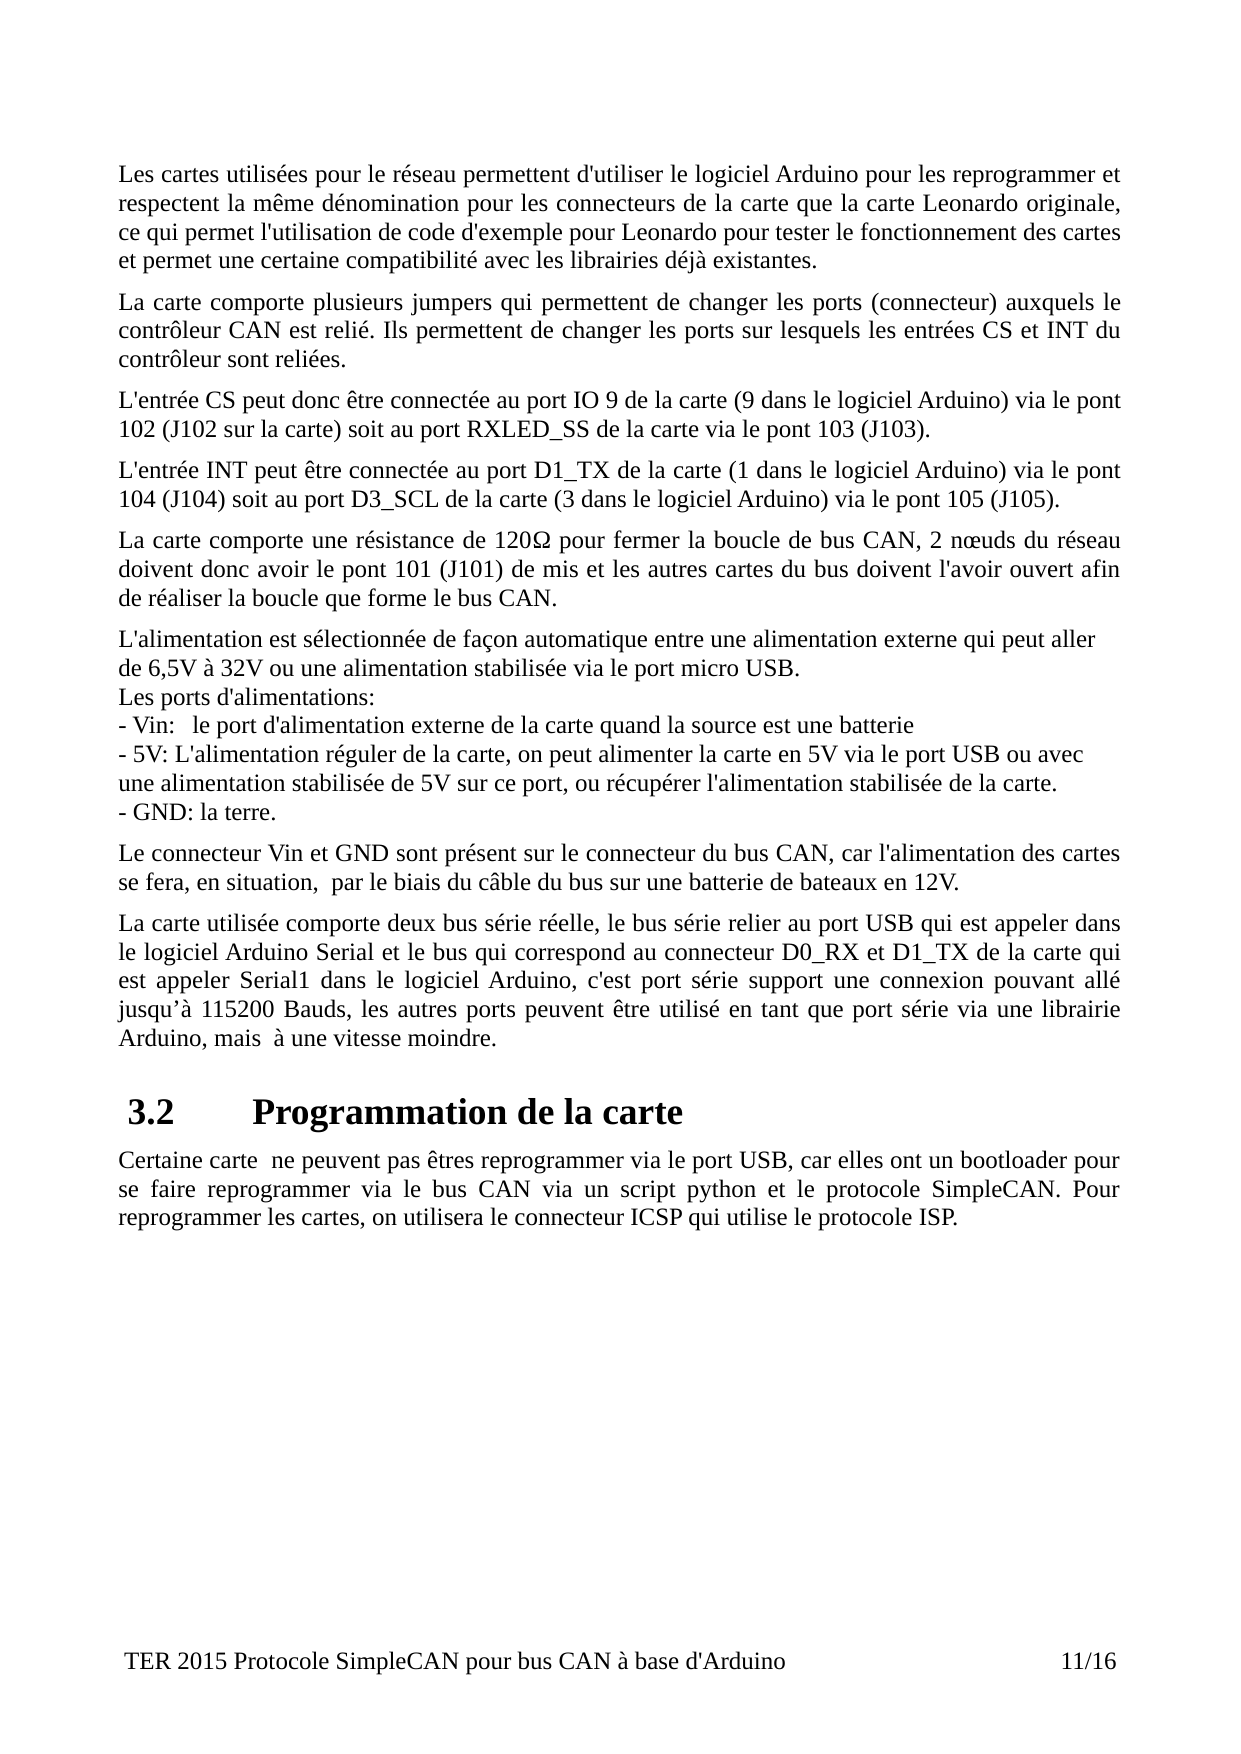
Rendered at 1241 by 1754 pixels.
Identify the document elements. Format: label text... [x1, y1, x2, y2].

text Les cartes utilisées pour le réseau permettent d'utiliser le logiciel Arduino pour les reprogrammer et respectent la même dénomination pour les connecteurs de la carte que la carte Leonardo originale, ce qui permet l'utilisation de code d'exemple pour Leonardo pour tester le fonctionnement des cartes et permet une certaine compatibilité avec les librairies déjà existantes. [118, 159, 1122, 274]
text L'entrée CS peut donc être connectée au port IO 9 de la carte (9 dans le logiciel Arduino) via le pont 102 (J102 sur la carte) soit au port RXLED_SS de la carte via le pont 103 (J103). [118, 386, 1122, 443]
text - Vin: le port d'alimentation externe de la carte quand la source est une batterie [118, 711, 1122, 739]
text L'entrée INT peut être connectée au port D1_TX de la carte (1 dans le logiciel Arduino) via le pont 104 (J104) soit au port D3_SCL de la carte (3 dans le logiciel Arduino) via le pont 105 (J105). [118, 456, 1122, 513]
text - GND: la terre. [118, 797, 1122, 826]
text Certaine carte ne peuvent pas êtres reprogrammer via le port USB, car elles ont un bootloader pour se faire reprogrammer via le bus CAN via un script python et le protocole SimpleCAN. Pour reprogrammer les cartes, on utilisera le connecteur ICSP qui utilise le protocole ISP. [118, 1145, 1122, 1231]
subtitle Programmation de la carte [118, 1089, 1122, 1132]
text Les ports d'alimentations: [118, 682, 1122, 711]
text - 5V: L'alimentation réguler de la carte, on peut alimenter la carte en 5V via le port USB ou avec une alimentation stabilisée de 5V sur ce port, ou récupérer l'alimentation stabilisée de la carte. [118, 739, 1122, 797]
text La carte comporte plusieurs jumpers qui permettent de changer les ports (connecteur) auxquels le contrôleur CAN est relié. Ils permettent de changer les ports sur lesquels les entrées CS et INT du contrôleur sont reliées. [118, 287, 1122, 373]
text L'alimentation est sélectionnée de façon automatique entre une alimentation externe qui peut aller de 6,5V à 32V ou une alimentation stabilisée via le port micro USB. [118, 624, 1122, 682]
text La carte comporte une résistance de 120Ω pour fermer la boucle de bus CAN, 2 nœuds du réseau doivent donc avoir le pont 101 (J101) de mis et les autres cartes du bus doivent l'avoir ouvert afin de réaliser la boucle que forme le bus CAN. [118, 526, 1122, 612]
text Le connecteur Vin et GND sont présent sur le connecteur du bus CAN, car l'alimentation des cartes se fera, en situation, par le biais du câble du bus sur une batterie de bateaux en 12V. [118, 838, 1122, 896]
text La carte utilisée comporte deux bus série réelle, le bus série relier au port USB qui est appeler dans le logiciel Arduino Serial et le bus qui correspond au connecteur D0_RX et D1_TX de la carte qui est appeler Serial1 dans le logiciel Arduino, c'est port série support une connexion pouvant allé jusqu’à 115200 Bauds, les autres ports peuvent être utilisé en tant que port série via une librairie Arduino, mais à une vitesse moindre. [118, 908, 1122, 1052]
